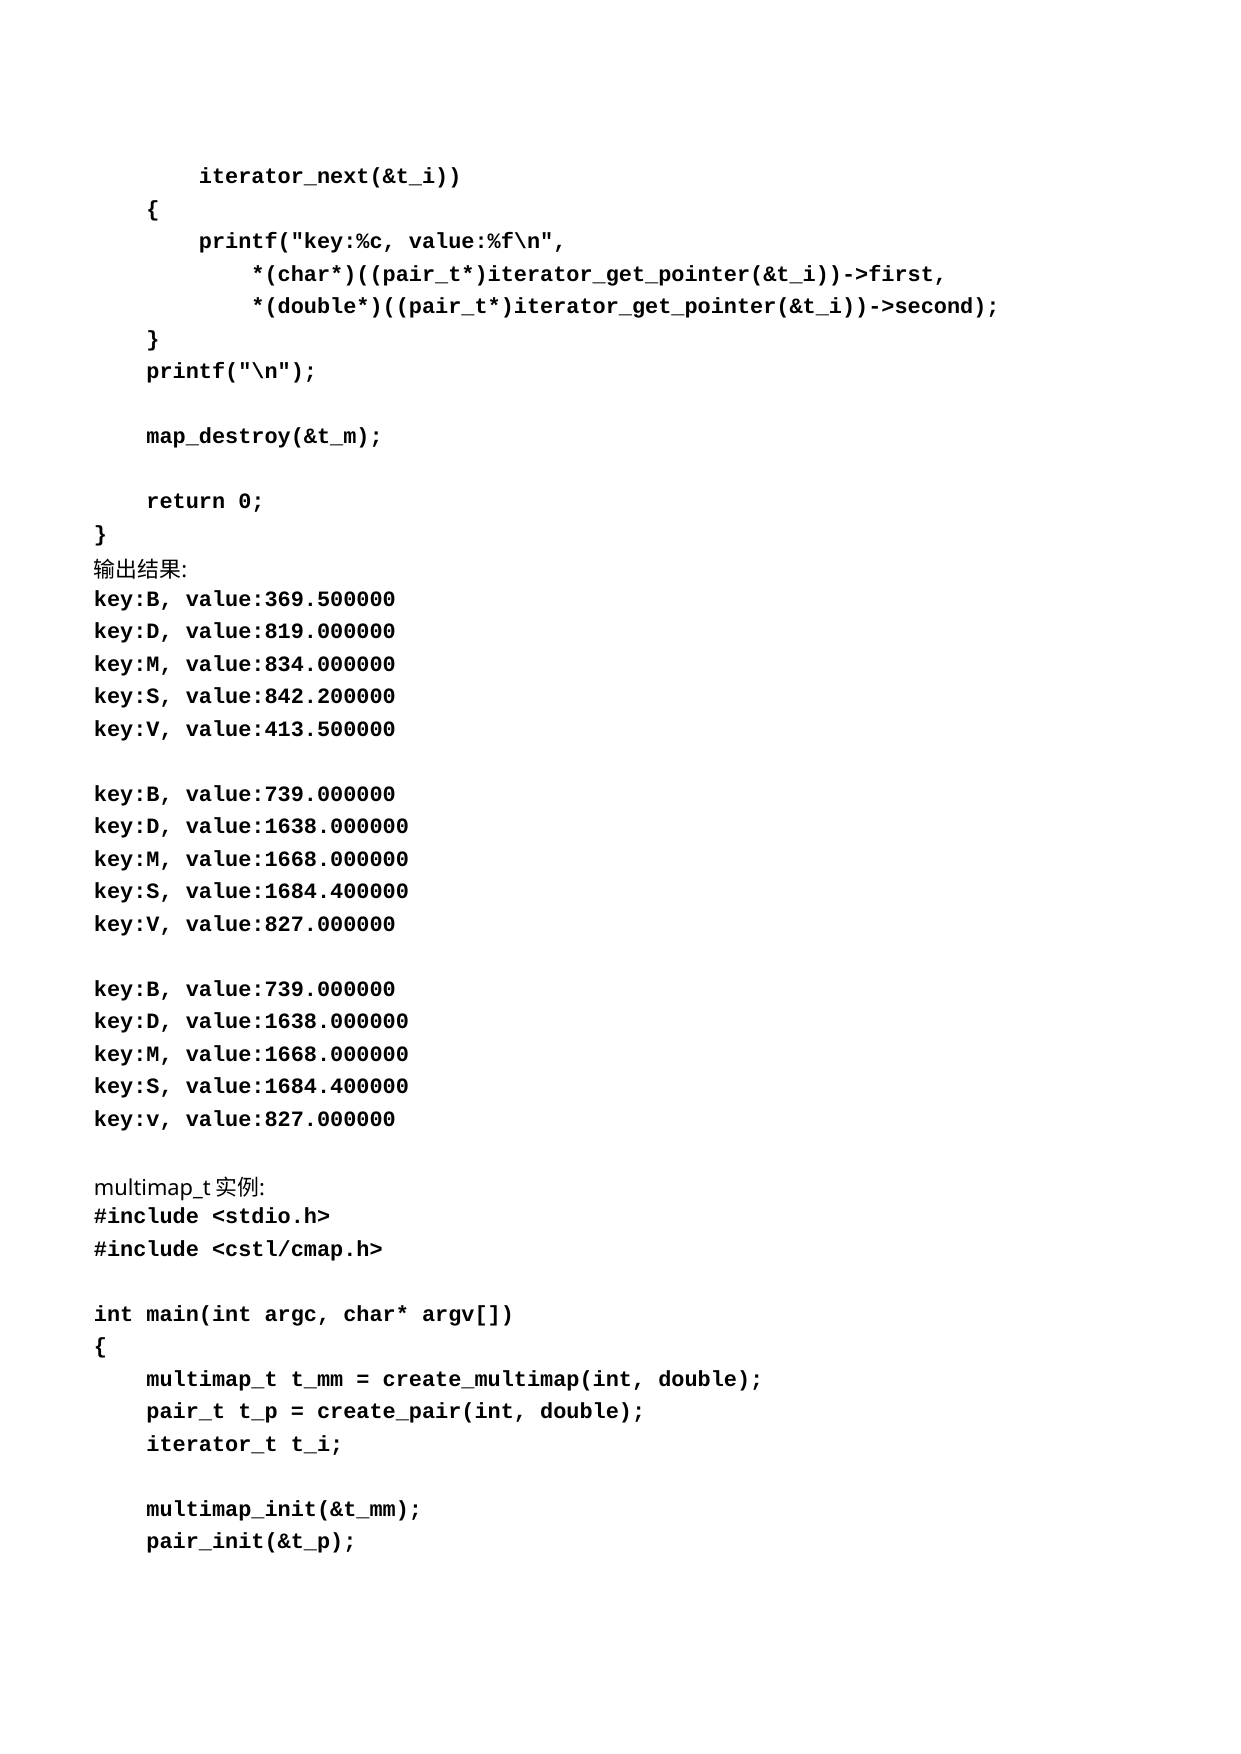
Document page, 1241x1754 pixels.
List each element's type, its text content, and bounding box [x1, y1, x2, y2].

text key:S, value:842.200000 [94, 682, 1144, 714]
text key:v, value:827.000000 [94, 1104, 1144, 1137]
text key:B, value:739.000000 [94, 779, 1144, 812]
text key:D, value:1638.000000 [94, 1007, 1144, 1039]
text pair_t t_p = create_pair(int, double); [94, 1397, 1144, 1429]
text key:M, value:1668.000000 [94, 844, 1144, 877]
text key:V, value:827.000000 [94, 909, 1144, 942]
text printf("key:%c, value:%f\n", [94, 227, 1144, 259]
text *(double*)((pair_t*)iterator_get_pointer(&t_i))->second); [94, 292, 1144, 324]
text iterator_next(&t_i)) [94, 162, 1144, 194]
text key:M, value:834.000000 [94, 649, 1144, 682]
text printf("\n"); [94, 357, 1144, 389]
text #include <stdio.h> [94, 1202, 1144, 1234]
text key:B, value:739.000000 [94, 974, 1144, 1007]
text multimap_t实例: [94, 1169, 1144, 1202]
text #include <cstl/cmap.h> [94, 1234, 1144, 1267]
text key:S, value:1684.400000 [94, 1072, 1144, 1104]
text } [94, 519, 1144, 552]
text key:S, value:1684.400000 [94, 877, 1144, 909]
text return 0; [94, 487, 1144, 519]
text } [94, 324, 1144, 357]
text key:V, value:413.500000 [94, 714, 1144, 747]
text key:D, value:819.000000 [94, 617, 1144, 649]
text multimap_init(&t_mm); [94, 1494, 1144, 1527]
text { [94, 1332, 1144, 1364]
text key:M, value:1668.000000 [94, 1039, 1144, 1072]
text key:D, value:1638.000000 [94, 812, 1144, 844]
text 输出结果: [94, 552, 1144, 584]
text int main(int argc, char* argv[]) [94, 1299, 1144, 1332]
text key:B, value:369.500000 [94, 584, 1144, 617]
text { [94, 194, 1144, 227]
text multimap_t t_mm = create_multimap(int, double); [94, 1364, 1144, 1397]
text iterator_t t_i; [94, 1429, 1144, 1462]
text *(char*)((pair_t*)iterator_get_pointer(&t_i))->first, [94, 259, 1144, 292]
text map_destroy(&t_m); [94, 422, 1144, 454]
text pair_init(&t_p); [94, 1527, 1144, 1559]
